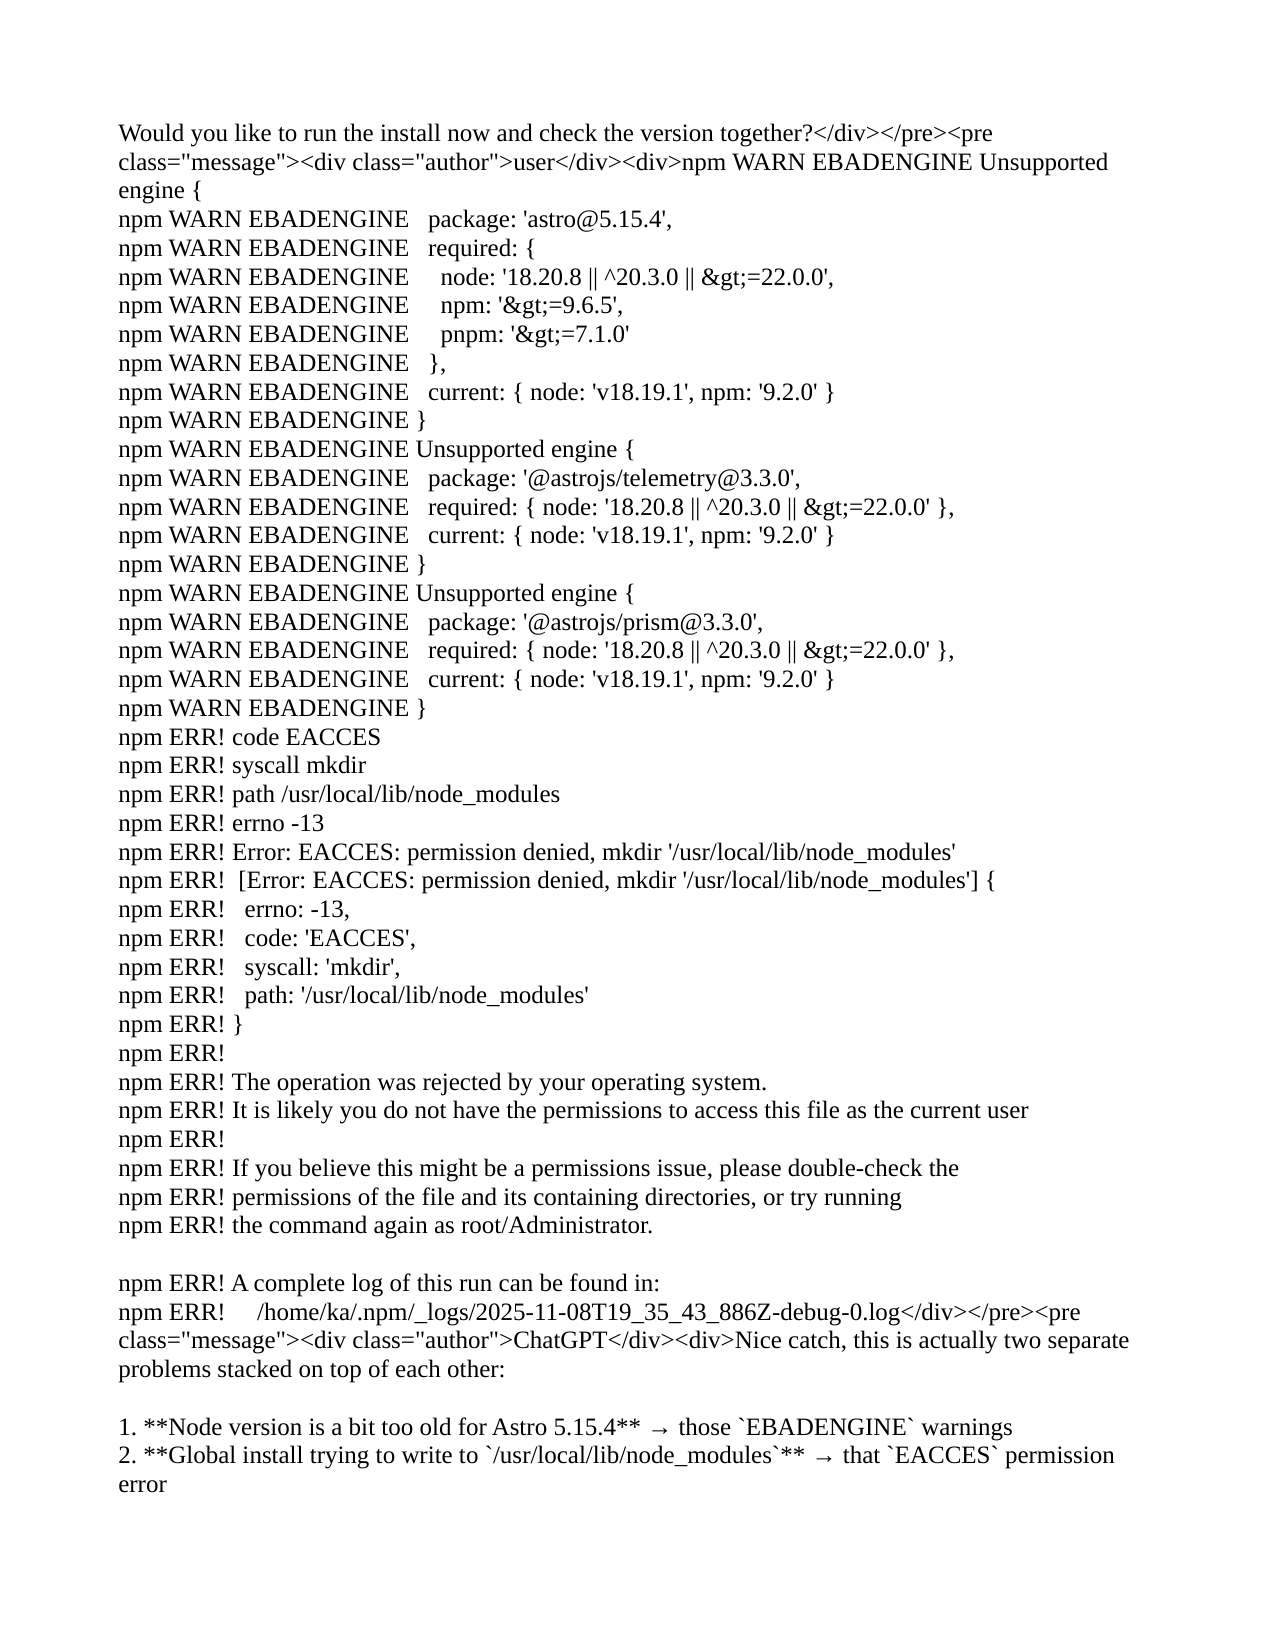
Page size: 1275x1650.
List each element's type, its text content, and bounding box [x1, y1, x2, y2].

text npm WARN EBADENGINE package: '@astrojs/prism@3.3.0', [118, 607, 1157, 636]
text npm ERR! Error: EACCES: permission denied, mkdir '/usr/local/lib/node_modules' [118, 837, 1157, 866]
text npm ERR! errno -13 [118, 808, 1157, 837]
text 2. **Global install trying to write to `/usr/local/lib/node_modules`** → that `EACCES` permission error [118, 1441, 1157, 1498]
text npm WARN EBADENGINE }, [118, 348, 1157, 377]
text npm ERR! permissions of the file and its containing directories, or try running [118, 1182, 1157, 1211]
text npm ERR! [Error: EACCES: permission denied, mkdir '/usr/local/lib/node_modules'] { [118, 866, 1157, 894]
text npm ERR! It is likely you do not have the permissions to access this file as the current user [118, 1096, 1157, 1124]
text npm WARN EBADENGINE current: { node: 'v18.19.1', npm: '9.2.0' } [118, 664, 1157, 693]
text Would you like to run the install now and check the version together?</div></pre><pre class="message"><div class="author">user</div><div>npm WARN EBADENGINE Unsupported engine { [118, 118, 1157, 204]
text npm ERR! /home/ka/.npm/_logs/2025-11-08T19_35_43_886Z-debug-0.log</div></pre><pre class="message"><div class="author">ChatGPT</div><div>Nice catch, this is actually two separate problems stacked on top of each other: [118, 1297, 1157, 1383]
text npm ERR! [118, 1038, 1157, 1067]
text npm ERR! syscall mkdir [118, 751, 1157, 779]
text 1. **Node version is a bit too old for Astro 5.15.4** → those `EBADENGINE` warnings [118, 1412, 1157, 1441]
text npm WARN EBADENGINE } [118, 406, 1157, 434]
text npm WARN EBADENGINE Unsupported engine { [118, 578, 1157, 607]
text npm ERR! path: '/usr/local/lib/node_modules' [118, 981, 1157, 1009]
text npm ERR! errno: -13, [118, 894, 1157, 923]
text npm WARN EBADENGINE required: { node: '18.20.8 || ^20.3.0 || &gt;=22.0.0' }, [118, 492, 1157, 521]
text npm WARN EBADENGINE current: { node: 'v18.19.1', npm: '9.2.0' } [118, 521, 1157, 549]
text npm WARN EBADENGINE npm: '&gt;=9.6.5', [118, 291, 1157, 319]
text npm ERR! path /usr/local/lib/node_modules [118, 779, 1157, 808]
text npm ERR! } [118, 1009, 1157, 1038]
text npm ERR! code: 'EACCES', [118, 923, 1157, 952]
text npm WARN EBADENGINE } [118, 693, 1157, 722]
text npm ERR! [118, 1124, 1157, 1153]
text npm WARN EBADENGINE required: { [118, 233, 1157, 262]
text npm ERR! syscall: 'mkdir', [118, 952, 1157, 981]
text npm WARN EBADENGINE pnpm: '&gt;=7.1.0' [118, 319, 1157, 348]
text npm ERR! code EACCES [118, 722, 1157, 751]
text npm WARN EBADENGINE package: 'astro@5.15.4', [118, 204, 1157, 233]
text npm WARN EBADENGINE } [118, 549, 1157, 578]
text npm WARN EBADENGINE node: '18.20.8 || ^20.3.0 || &gt;=22.0.0', [118, 262, 1157, 291]
text npm WARN EBADENGINE current: { node: 'v18.19.1', npm: '9.2.0' } [118, 377, 1157, 406]
text npm ERR! A complete log of this run can be found in: [118, 1268, 1157, 1297]
text npm ERR! If you believe this might be a permissions issue, please double-check the [118, 1153, 1157, 1182]
text npm ERR! the command again as root/Administrator. [118, 1211, 1157, 1239]
text npm WARN EBADENGINE Unsupported engine { [118, 434, 1157, 463]
text npm ERR! The operation was rejected by your operating system. [118, 1067, 1157, 1096]
text npm WARN EBADENGINE required: { node: '18.20.8 || ^20.3.0 || &gt;=22.0.0' }, [118, 636, 1157, 664]
text npm WARN EBADENGINE package: '@astrojs/telemetry@3.3.0', [118, 463, 1157, 492]
